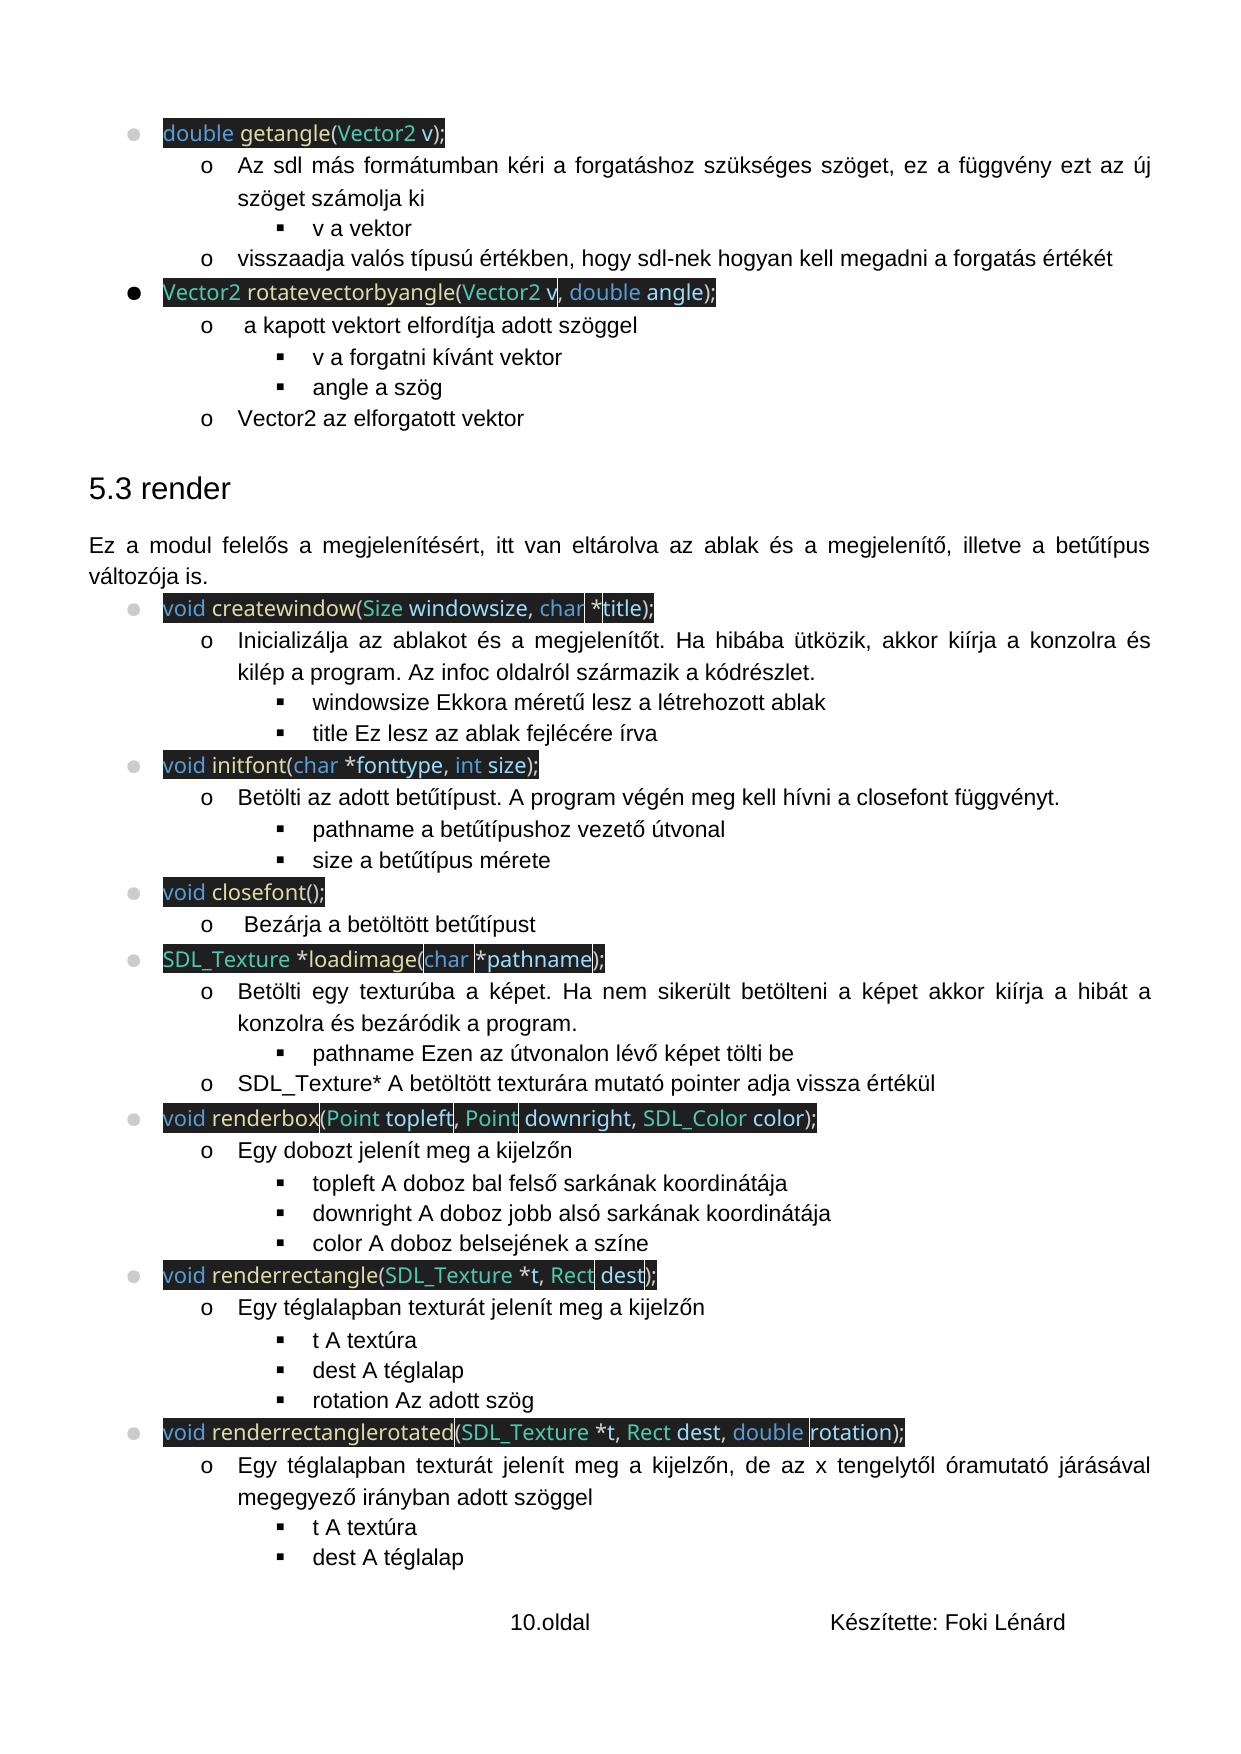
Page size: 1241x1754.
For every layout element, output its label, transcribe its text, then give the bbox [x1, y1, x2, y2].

list t A textúra [275, 1327, 1152, 1353]
list Az sdl más formátumban kéri a forgatáshoz szükséges szöget, ez a függvény ezt az új szöget számolja ki [200, 152, 1152, 211]
list t A textúra [275, 1514, 1152, 1540]
list void renderbox(Point topleft, Point downright, SDL_Color color); [125, 1103, 1152, 1133]
list Vector2 az elforgatott vektor [200, 404, 1152, 433]
list void initfont(char *fonttype, int size); [125, 750, 1152, 779]
list SDL_Texture* A betöltött texturára mutató pointer adja vissza értékül [200, 1070, 1152, 1099]
list topleft A doboz bal felső sarkának koordinátája [275, 1169, 1152, 1196]
list void renderrectangle(SDL_Texture *t, Rect dest); [125, 1260, 1152, 1290]
list v a forgatni kívánt vektor [275, 344, 1152, 370]
subtitle 5.3 render [88, 470, 1077, 506]
list Egy dobozt jelenít meg a kijelzőn [200, 1137, 1152, 1165]
list void closefont(); [125, 877, 1152, 907]
list dest A téglalap [275, 1357, 1152, 1383]
list visszaadja valós típusú értékben, hogy sdl-nek hogyan kell megadni a forgatás értékét [200, 245, 1152, 273]
list Bezárja a betöltött betűtípust [200, 911, 1152, 939]
list a kapott vektort elfordítja adott szöggel [200, 312, 1152, 340]
list void createwindow(Size windowsize, char *title); [125, 593, 1152, 623]
list downright A doboz jobb alsó sarkának koordinátája [275, 1200, 1152, 1226]
list size a betűtípus mérete [275, 847, 1152, 873]
list Egy téglalapban texturát jelenít meg a kijelzőn [200, 1294, 1152, 1323]
list angle a szög [275, 374, 1152, 401]
list color A doboz belsejének a színe [275, 1230, 1152, 1256]
list pathname a betűtípushoz vezető útvonal [275, 816, 1152, 843]
list pathname Ezen az útvonalon lévő képet tölti be [275, 1040, 1152, 1066]
list v a vektor [275, 215, 1152, 241]
list rotation Az adott szög [275, 1387, 1152, 1413]
list Egy téglalapban texturát jelenít meg a kijelzőn, de az x tengelytől óramutató járásával megegyező irányban adott szöggel [200, 1452, 1152, 1510]
list windowsize Ekkora méretű lesz a létrehozott ablak [275, 689, 1152, 716]
list Betölti egy texturúba a képet. Ha nem sikerült betölteni a képet akkor kiírja a hibát a konzolra és bezáródik a program. [200, 978, 1152, 1036]
list Ez a modul felelős a megjelenítésért, itt van eltárolva az ablak és a megjelenítő, illetve a betűtípus változója is. [88, 532, 1152, 589]
list Betölti az adott betűtípust. A program végén meg kell hívni a closefont függvényt. [200, 784, 1152, 812]
list title Ez lesz az ablak fejlécére írva [275, 719, 1152, 746]
list double getangle(Vector2 v); [125, 118, 1152, 148]
list void renderrectanglerotated(SDL_Texture *t, Rect dest, double rotation); [125, 1417, 1152, 1447]
list Inicializálja az ablakot és a megjelenítőt. Ha hibába ütközik, akkor kiírja a konzolra és kilép a program. Az infoc oldalról származik a kódrészlet. [200, 627, 1152, 686]
list dest A téglalap [275, 1544, 1152, 1571]
list Vector2 rotatevectorbyangle(Vector2 v, double angle); [125, 277, 1152, 307]
list SDL_Texture *loadimage(char *pathname); [125, 943, 1152, 973]
